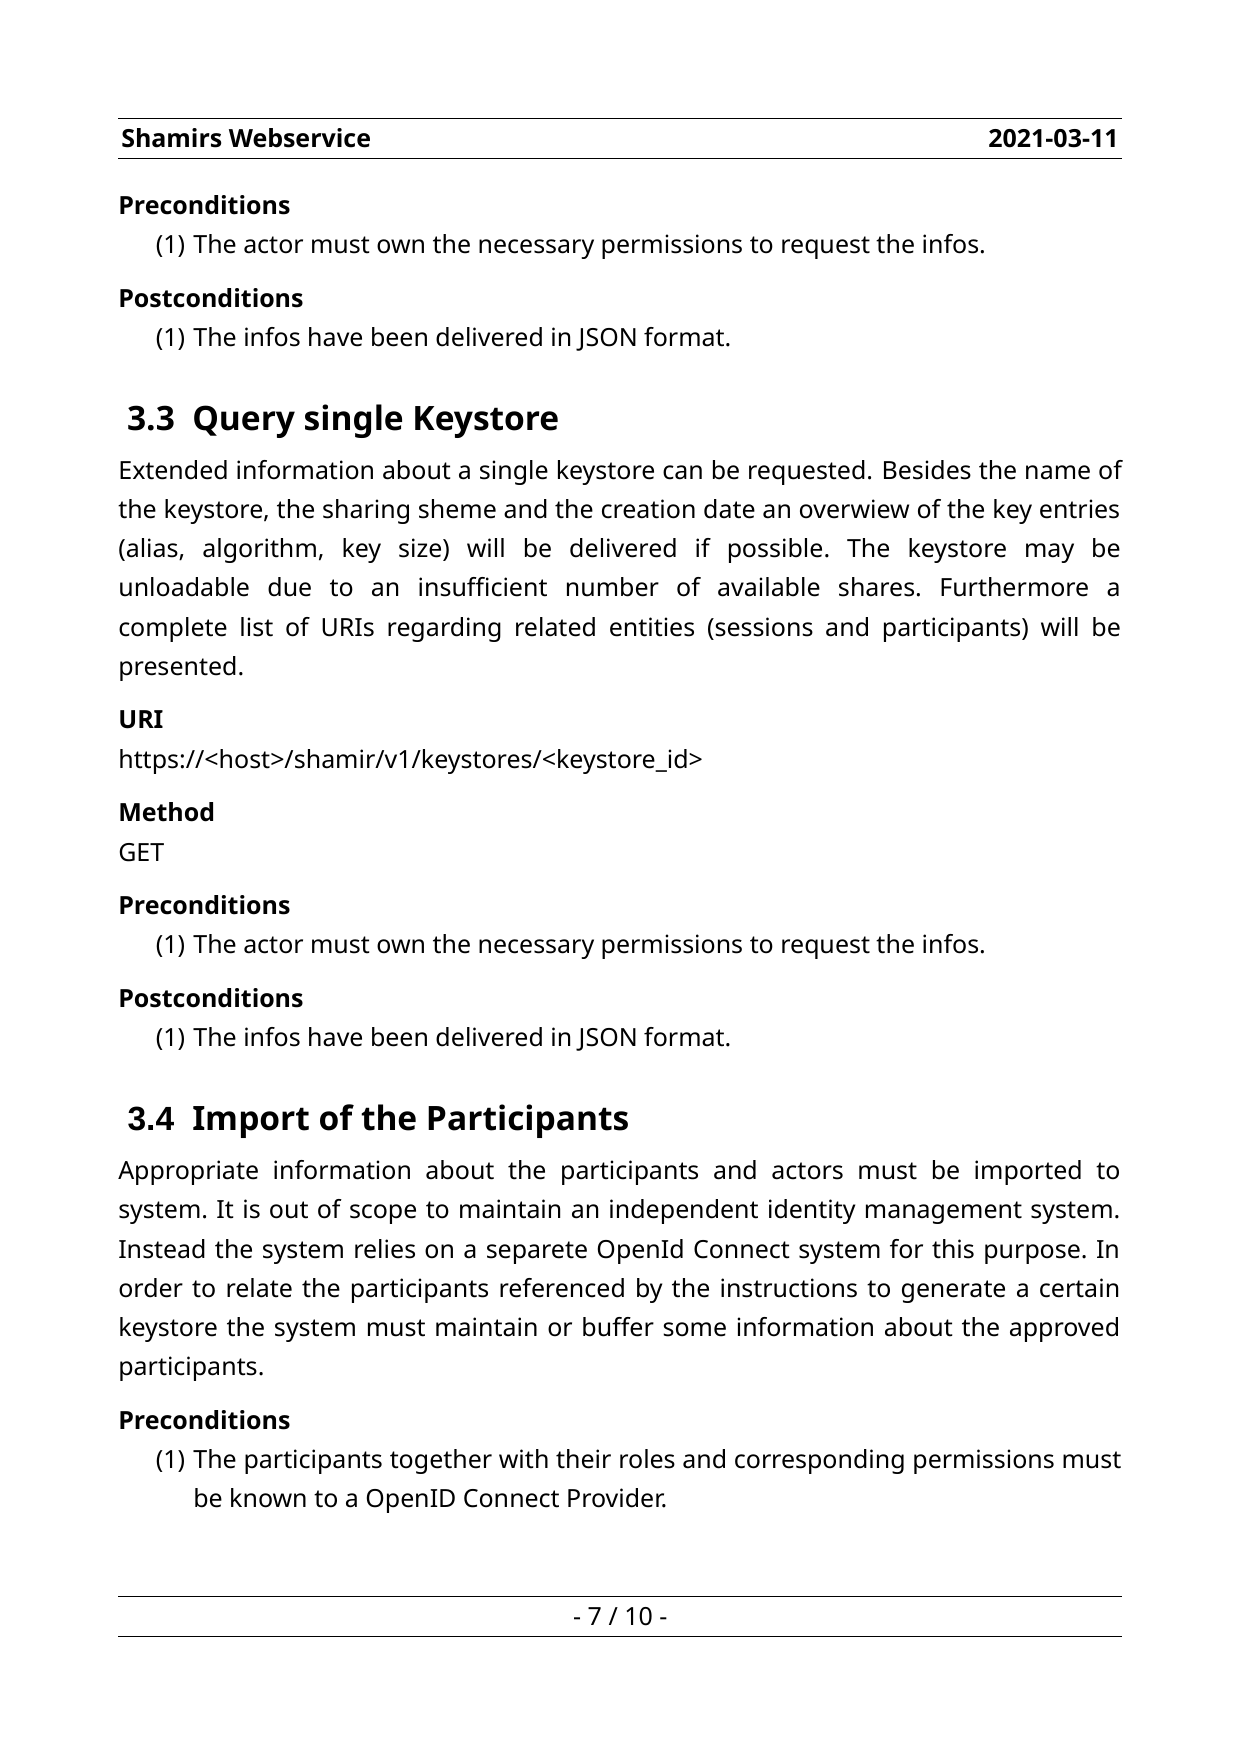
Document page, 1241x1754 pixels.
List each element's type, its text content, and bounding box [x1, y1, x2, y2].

text Preconditions [118, 888, 1122, 922]
list The actor must own the necessary permissions to request the infos. [156, 927, 1122, 961]
text URI [118, 702, 1122, 736]
text Postconditions [118, 981, 1122, 1015]
text Preconditions [118, 188, 1122, 222]
text Postconditions [118, 281, 1122, 315]
text Preconditions [118, 1402, 1122, 1437]
list The participants together with their roles and corresponding permissions must be known to a OpenID Connect Provider. [156, 1442, 1122, 1515]
list The infos have been delivered in JSON format. [156, 1020, 1122, 1054]
text Appropriate information about the participants and actors must be imported to system. It is out of scope to maintain an independent identity management system. Instead the system relies on a separete OpenId Connect system for this purpose. In order to relate the participants referenced by the instructions to generate a certain keystore the system must maintain or buffer some information about the approved participants. [118, 1153, 1122, 1383]
subtitle Query single Keystore [118, 394, 1122, 440]
text Extended information about a single keystore can be requested. Besides the name of the keystore, the sharing sheme and the creation date an overwiew of the key entries (alias, algorithm, key size) will be delivered if possible. The keystore may be unloadable due to an insufficient number of available shares. Furthermore a complete list of URIs regarding related entities (sessions and participants) will be presented. [118, 453, 1122, 682]
list The infos have been delivered in JSON format. [156, 320, 1122, 354]
text GET [118, 834, 1122, 868]
subtitle Import of the Participants [118, 1095, 1122, 1140]
text Method [118, 795, 1122, 829]
list The actor must own the necessary permissions to request the infos. [156, 227, 1122, 261]
text https://<host>/shamir/v1/keystores/<keystore_id> [118, 741, 1122, 775]
